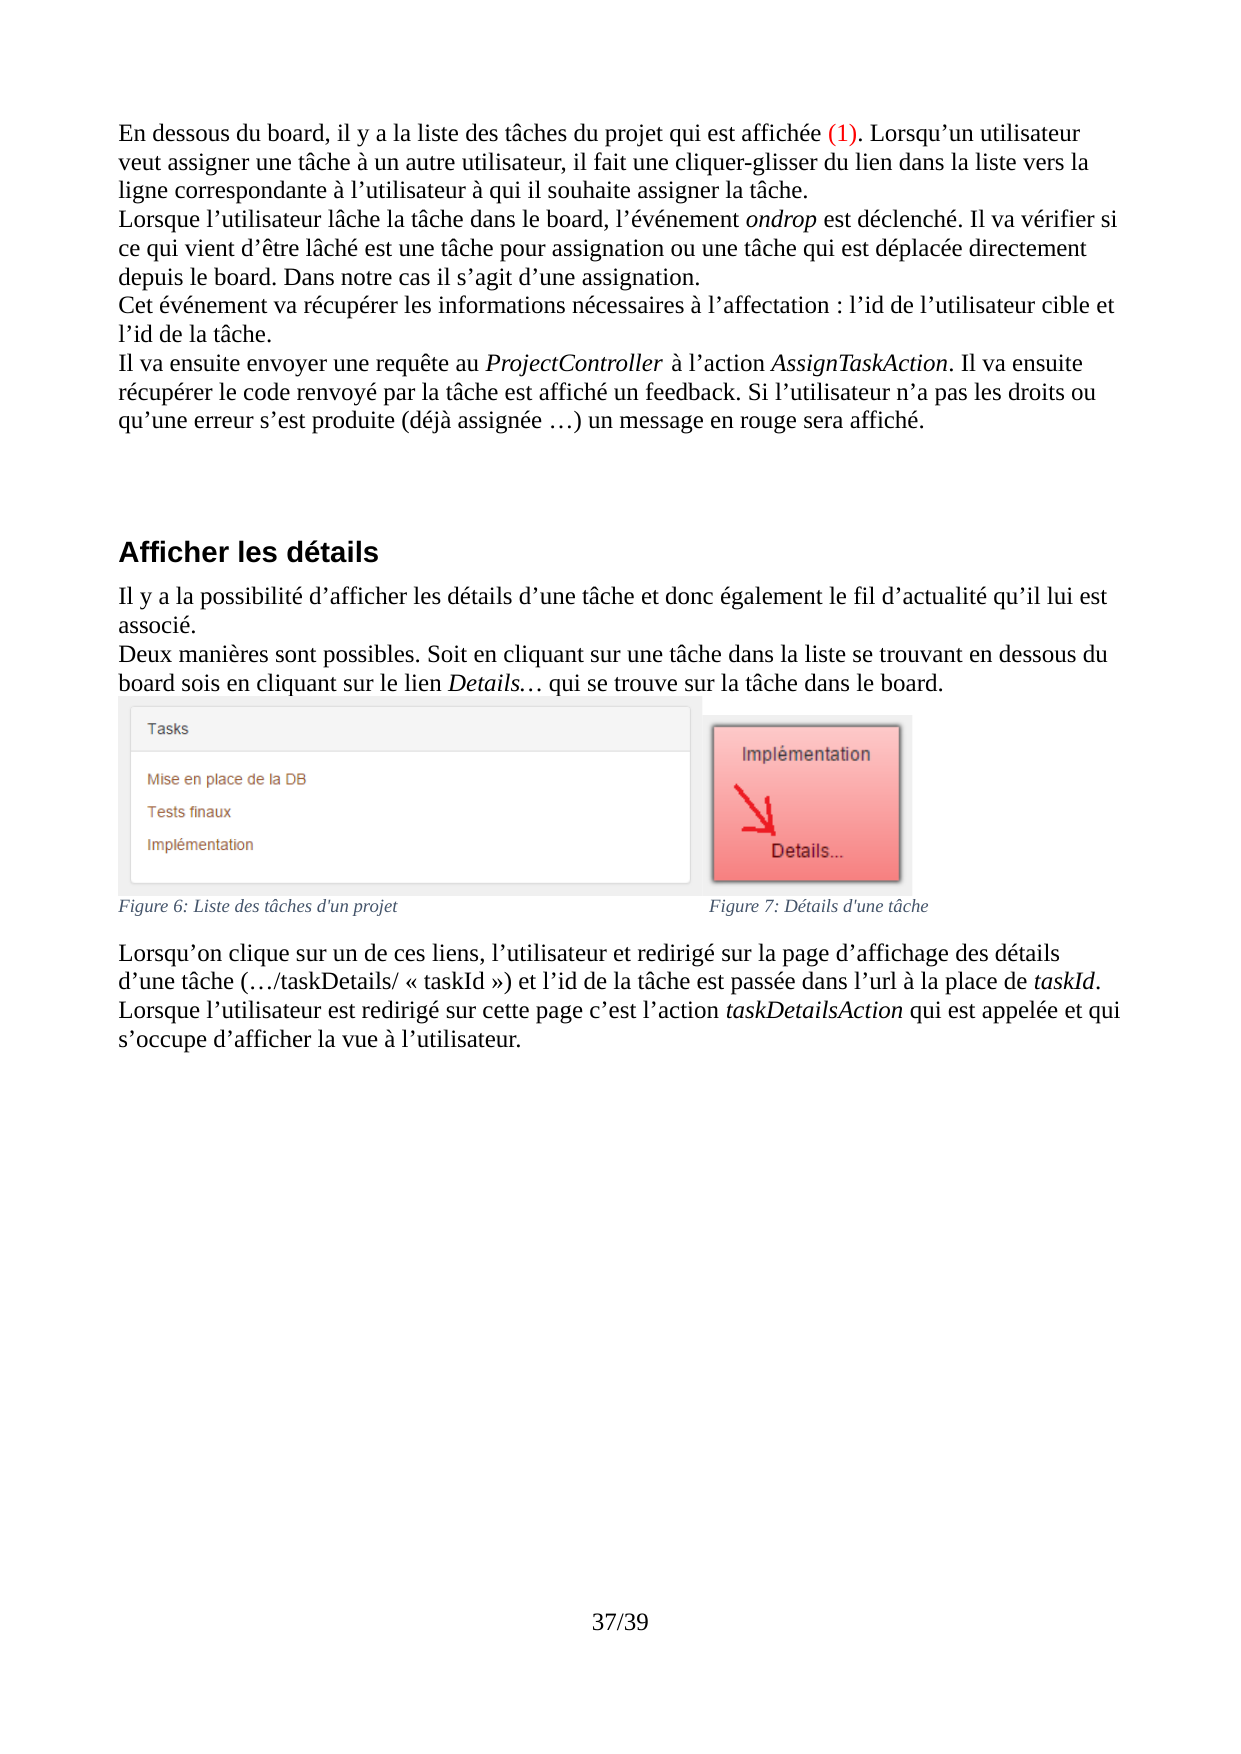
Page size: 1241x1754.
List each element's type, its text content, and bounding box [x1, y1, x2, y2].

text Figure 6: Liste des tâches d'un projet Figure 7: Détails d'une tâche [118, 895, 1122, 917]
text Il y a la possibilité d’afficher les détails d’une tâche et donc également le fil d’actualité qu’il lui est associé. [118, 581, 1122, 639]
text Il va ensuite envoyer une requête au ProjectController à l’action AssignTaskAction. Il va ensuite récupérer le code renvoyé par la tâche est affiché un feedback. Si l’utilisateur n’a pas les droits ou qu’une erreur s’est produite (déjà assignée …) un message en rouge sera affiché. [118, 348, 1122, 434]
text En dessous du board, il y a la liste des tâches du projet qui est affichée (1). Lorsqu’un utilisateur veut assigner une tâche à un autre utilisateur, il fait une cliquer-glisser du lien dans la liste vers la ligne correspondante à l’utilisateur à qui il souhaite assigner la tâche. [118, 118, 1122, 204]
picture [118, 696, 913, 896]
text Cet événement va récupérer les informations nécessaires à l’affectation : l’id de l’utilisateur cible et l’id de la tâche. [118, 291, 1122, 348]
text Deux manières sont possibles. Soit en cliquant sur une tâche dans la liste se trouvant en dessous du board sois en cliquant sur le lien Details… qui se trouve sur la tâche dans le board. [118, 639, 1122, 696]
text Lorsque l’utilisateur lâche la tâche dans le board, l’événement ondrop est déclenché. Il va vérifier si ce qui vient d’être lâché est une tâche pour assignation ou une tâche qui est déplacée directement depuis le board. Dans notre cas il s’agit d’une assignation. [118, 204, 1122, 291]
text Lorsqu’on clique sur un de ces liens, l’utilisateur et redirigé sur la page d’affichage des détails d’une tâche (…/taskDetails/ « taskId ») et l’id de la tâche est passée dans l’url à la place de taskId. Lorsque l’utilisateur est redirigé sur cette page c’est l’action taskDetailsAction qui est appelée et qui s’occupe d’afficher la vue à l’utilisateur. [118, 938, 1122, 1053]
subtitle Afficher les détails [118, 535, 1122, 569]
